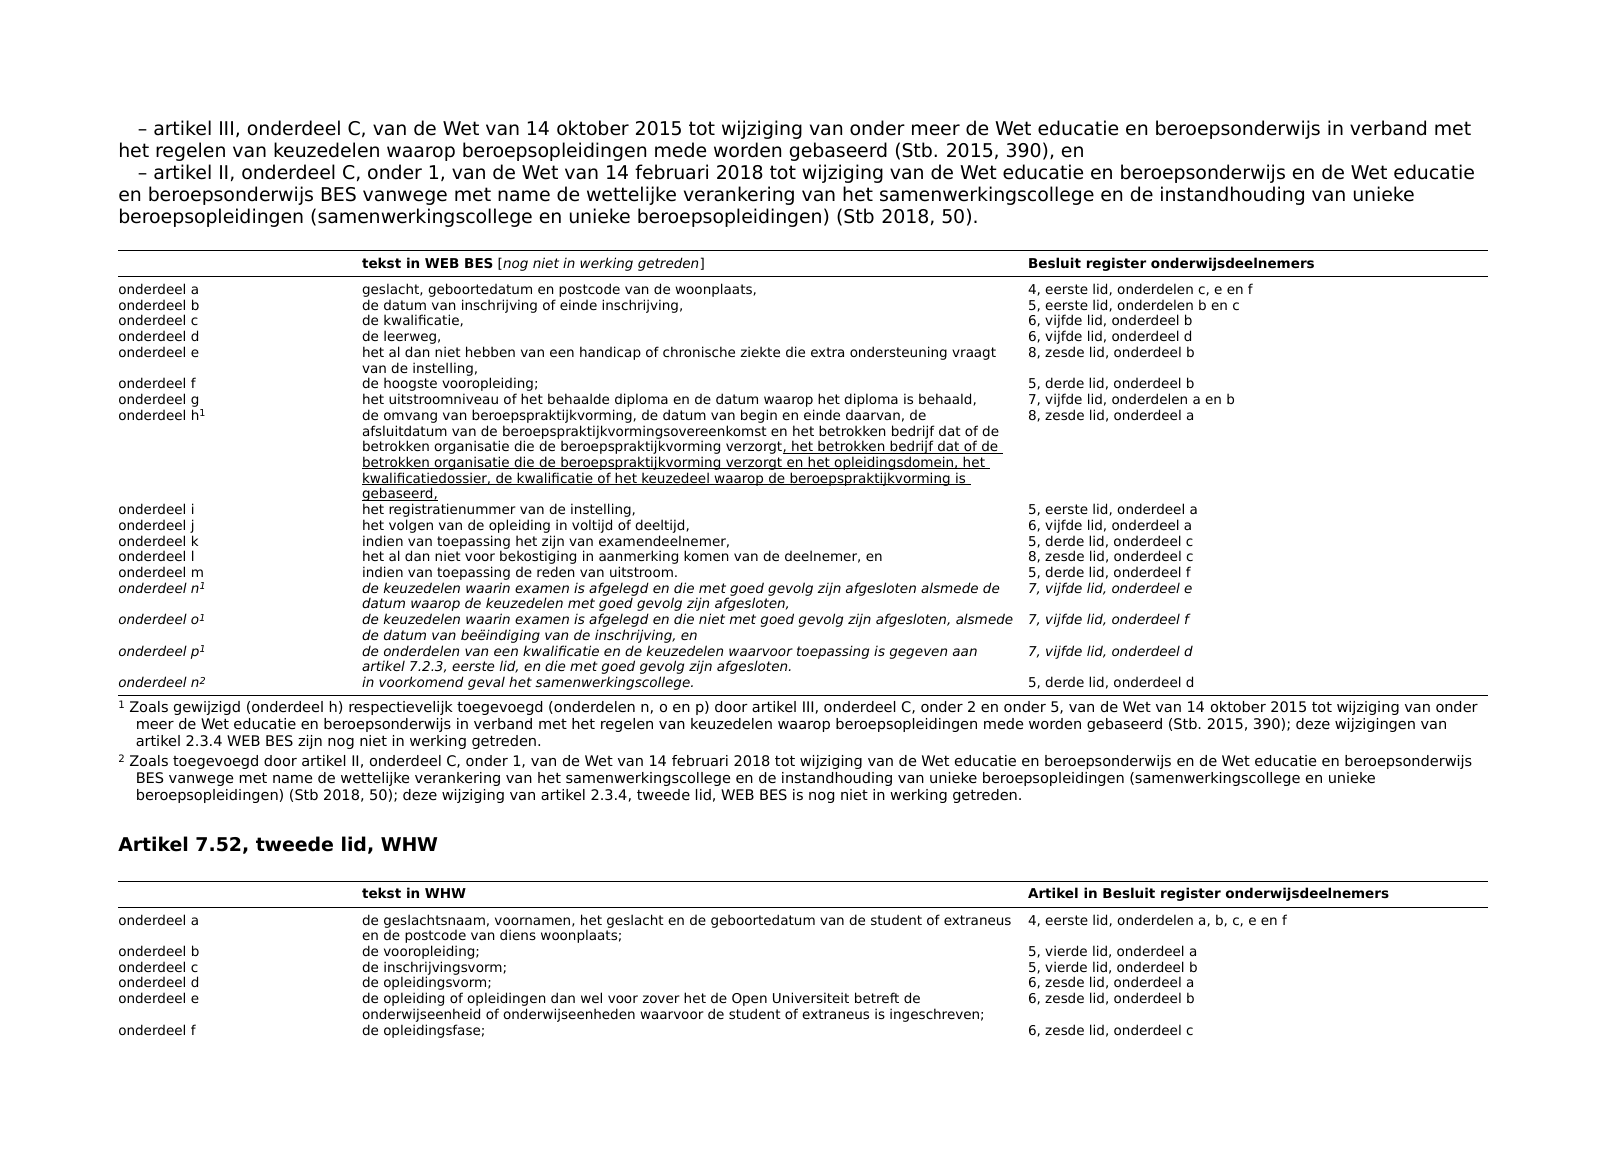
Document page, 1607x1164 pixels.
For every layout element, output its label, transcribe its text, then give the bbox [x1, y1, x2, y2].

table_cell 6, vijfde lid, onderdeel a [1022, 518, 1488, 533]
table_cell onderdeel h1 [118, 408, 356, 502]
table_cell 6, zesde lid, onderdeel c [1022, 1023, 1488, 1038]
table_cell de leerweg, [356, 329, 1022, 345]
table_cell onderdeel o1 [118, 612, 356, 643]
table_cell de vooropleiding; [356, 944, 1022, 959]
table_cell 4, eerste lid, onderdelen a, b, c, e en f [1022, 908, 1488, 944]
table_header [118, 882, 356, 907]
table_cell onderdeel d [118, 975, 356, 991]
table_cell onderdeel c [118, 313, 356, 329]
table_cell geslacht, geboortedatum en postcode van de woonplaats, [356, 277, 1022, 297]
table_cell het al dan niet voor bekostiging in aanmerking komen van de deelnemer, en [356, 549, 1022, 565]
table_cell 6, zesde lid, onderdeel b [1022, 991, 1488, 1022]
table_cell 7, vijfde lid, onderdeel f [1022, 612, 1488, 643]
subtitle Artikel 7.52, tweede lid, WHW [118, 833, 1488, 856]
table_cell onderdeel a [118, 908, 356, 944]
table_cell de datum van inschrijving of einde inschrijving, [356, 298, 1022, 313]
table_cell onderdeel f [118, 1023, 356, 1038]
table_cell 7, vijfde lid, onderdeel e [1022, 581, 1488, 612]
table_cell de opleidingsvorm; [356, 975, 1022, 991]
table_cell de opleidingsfase; [356, 1023, 1022, 1038]
table_cell onderdeel e [118, 345, 356, 376]
table_cell 5, derde lid, onderdeel b [1022, 376, 1488, 392]
text – artikel III, onderdeel C, van de Wet van 14 oktober 2015 tot wijziging van onder meer de Wet educatie en beroepsonderwijs in verband met het regelen van keuzedelen waarop beroepsopleidingen mede worden gebaseerd (Stb. 2015, 390), en [118, 118, 1488, 162]
table_cell onderdeel a [118, 277, 356, 297]
table_cell indien van toepassing het zijn van examendeelnemer, [356, 534, 1022, 549]
table_cell onderdeel n2 [118, 675, 356, 695]
table_cell onderdeel e [118, 991, 356, 1022]
table_cell onderdeel g [118, 392, 356, 408]
table_cell 7, vijfde lid, onderdeel d [1022, 644, 1488, 675]
table_header tekst in WEB BES [nog niet in werking getreden] [356, 251, 1022, 276]
table_cell indien van toepassing de reden van uitstroom. [356, 565, 1022, 581]
table_cell onderdeel b [118, 944, 356, 959]
table_cell onderdeel l [118, 549, 356, 565]
table_cell 5, derde lid, onderdeel f [1022, 565, 1488, 581]
table_cell de onderdelen van een kwalificatie en de keuzedelen waarvoor toepassing is gegeven aan artikel 7.2.3, eerste lid, en die met goed gevolg zijn afgesloten. [356, 644, 1022, 675]
table_cell de kwalificatie, [356, 313, 1022, 329]
table_cell in voorkomend geval het samenwerkingscollege. [356, 675, 1022, 695]
table_cell onderdeel n1 [118, 581, 356, 612]
table_cell onderdeel j [118, 518, 356, 533]
table_cell 5, derde lid, onderdeel d [1022, 675, 1488, 695]
table_cell onderdeel i [118, 502, 356, 518]
table_cell onderdeel d [118, 329, 356, 345]
table_cell het registratienummer van de instelling, [356, 502, 1022, 518]
table_cell 5, vierde lid, onderdeel b [1022, 960, 1488, 975]
text – artikel II, onderdeel C, onder 1, van de Wet van 14 februari 2018 tot wijziging van de Wet educatie en beroepsonderwijs en de Wet educatie en beroepsonderwijs BES vanwege met name de wettelijke verankering van het samenwerkingscollege en de instandhouding van unieke beroepsopleidingen (samenwerkingscollege en unieke beroepsopleidingen) (Stb 2018, 50). [118, 162, 1488, 228]
table_cell de keuzedelen waarin examen is afgelegd en die met goed gevolg zijn afgesloten alsmede de datum waarop de keuzedelen met goed gevolg zijn afgesloten, [356, 581, 1022, 612]
table_cell de opleiding of opleidingen dan wel voor zover het de Open Universiteit betreft de onderwijseenheid of onderwijseenheden waarvoor de student of extraneus is ingeschreven; [356, 991, 1022, 1022]
table_cell 6, vijfde lid, onderdeel d [1022, 329, 1488, 345]
table_header Besluit register onderwijsdeelnemers [1022, 251, 1488, 276]
table_cell 5, eerste lid, onderdeel a [1022, 502, 1488, 518]
table_cell 4, eerste lid, onderdelen c, e en f [1022, 277, 1488, 297]
table_cell 1 Zoals gewijzigd (onderdeel h) respectievelijk toegevoegd (onderdelen n, o en p) door artikel III, onderdeel C, onder 2 en onder 5, van de Wet van 14 oktober 2015 tot wijziging van onder meer de Wet educatie en beroepsonderwijs in verband met het regelen van keuzedelen waarop beroepsopleidingen mede worden gebaseerd (Stb. 2015, 390); deze wijzigingen van artikel 2.3.4 WEB BES zijn nog niet in werking getreden. 2 Zoals toegevoegd door artikel II, onderdeel C, onder 1, van de Wet van 14 februari 2018 tot wijziging van de Wet educatie en beroepsonderwijs en de Wet educatie en beroepsonderwijs BES vanwege met name de wettelijke verankering van het samenwerkingscollege en de instandhouding van unieke beroepsopleidingen (samenwerkingscollege en unieke beroepsopleidingen) (Stb 2018, 50); deze wijziging van artikel 2.3.4, tweede lid, WEB BES is nog niet in werking getreden. [118, 696, 1488, 803]
table_cell onderdeel c [118, 960, 356, 975]
table_cell 6, vijfde lid, onderdeel b [1022, 313, 1488, 329]
table_cell 5, vierde lid, onderdeel a [1022, 944, 1488, 959]
table_header [118, 251, 356, 276]
table_cell het volgen van de opleiding in voltijd of deeltijd, [356, 518, 1022, 533]
table_cell onderdeel k [118, 534, 356, 549]
table_cell onderdeel b [118, 298, 356, 313]
table_header tekst in WHW [356, 882, 1022, 907]
table_cell 5, eerste lid, onderdelen b en c [1022, 298, 1488, 313]
table_cell het uitstroomniveau of het behaalde diploma en de datum waarop het diploma is behaald, [356, 392, 1022, 408]
table_cell onderdeel f [118, 376, 356, 392]
table_cell 7, vijfde lid, onderdelen a en b [1022, 392, 1488, 408]
table_cell 6, zesde lid, onderdeel a [1022, 975, 1488, 991]
table_cell de hoogste vooropleiding; [356, 376, 1022, 392]
table_cell onderdeel p1 [118, 644, 356, 675]
table_cell onderdeel m [118, 565, 356, 581]
table_cell 8, zesde lid, onderdeel b [1022, 345, 1488, 376]
table_cell de keuzedelen waarin examen is afgelegd en die niet met goed gevolg zijn afgesloten, alsmede de datum van beëindiging van de inschrijving, en [356, 612, 1022, 643]
table_cell 5, derde lid, onderdeel c [1022, 534, 1488, 549]
table_cell het al dan niet hebben van een handicap of chronische ziekte die extra ondersteuning vraagt van de instelling, [356, 345, 1022, 376]
table_header Artikel in Besluit register onderwijsdeelnemers [1022, 882, 1488, 907]
table_cell 8, zesde lid, onderdeel c [1022, 549, 1488, 565]
table_cell 8, zesde lid, onderdeel a [1022, 408, 1488, 502]
table_cell de inschrijvingsvorm; [356, 960, 1022, 975]
table_cell de omvang van beroepspraktijkvorming, de datum van begin en einde daarvan, de afsluitdatum van de beroepspraktijkvormingsovereenkomst en het betrokken bedrijf dat of de betrokken organisatie die de beroepspraktijkvorming verzorgt, het betrokken bedrijf dat of de betrokken organisatie die de beroepspraktijkvorming verzorgt en het opleidingsdomein, het kwalificatiedossier, de kwalificatie of het keuzedeel waarop de beroepspraktijkvorming is gebaseerd, [356, 408, 1022, 502]
table_cell de geslachtsnaam, voornamen, het geslacht en de geboortedatum van de student of extraneus en de postcode van diens woonplaats; [356, 908, 1022, 944]
